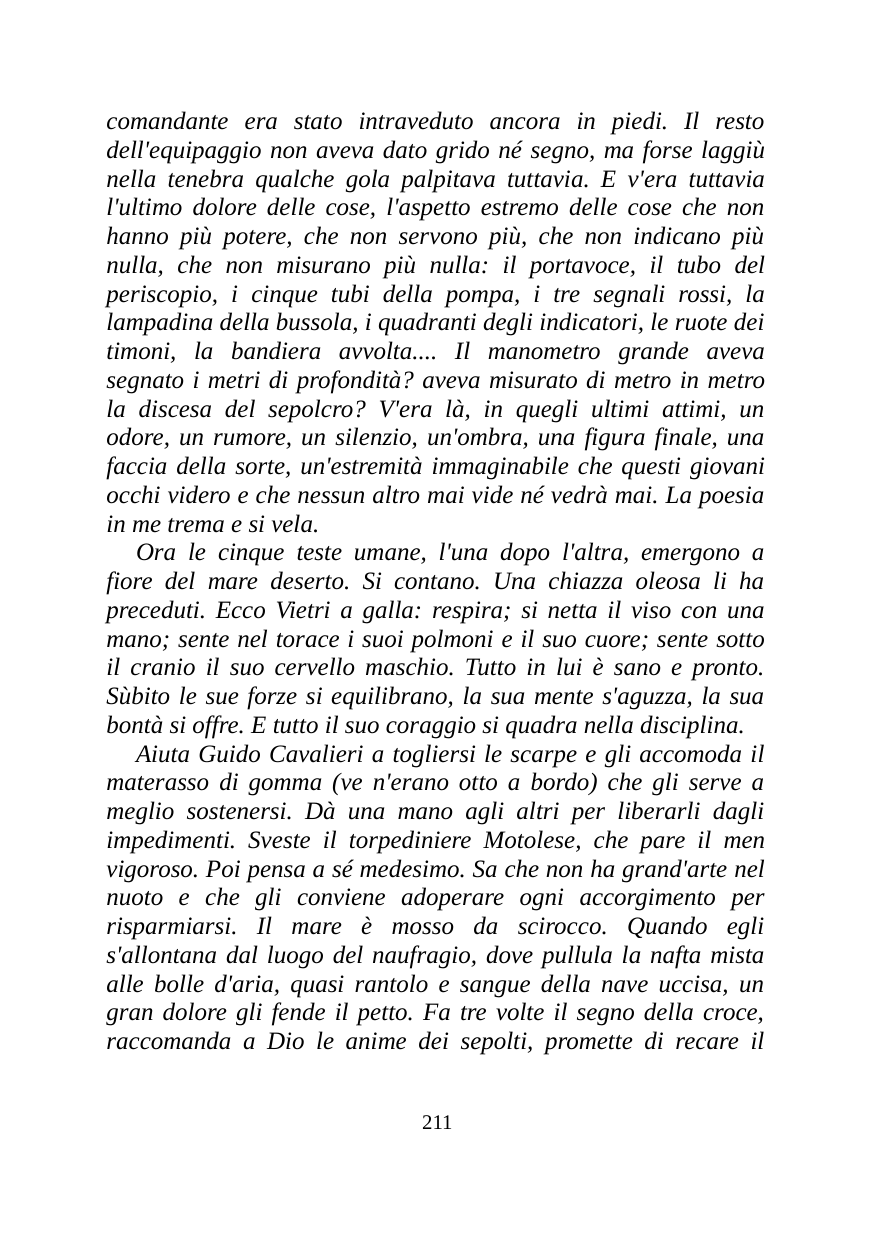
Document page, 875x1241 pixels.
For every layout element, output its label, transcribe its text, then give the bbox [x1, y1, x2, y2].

text Aiuta Guido Cavalieri a togliersi le scarpe e gli accomoda il materasso di gomma (ve n'erano otto a bordo) che gli serve a meglio sostenersi. Dà una mano agli altri per liberarli dagli impedimenti. Sveste il torpediniere Motolese, che pare il men vigoroso. Poi pensa a sé medesimo. Sa che non ha grand'arte nel nuoto e che gli conviene adoperare ogni accorgimento per risparmiarsi. Il mare è mosso da scirocco. Quando egli s'allontana dal luogo del naufragio, dove pullula la nafta mista alle bolle d'aria, quasi rantolo e sangue della nave uccisa, un gran dolore gli fende il petto. Fa tre volte il segno della croce, raccomanda a Dio le anime dei sepolti, promette di recare il [106, 739, 768, 1055]
text comandante era stato intraveduto ancora in piedi. Il resto dell'equipaggio non aveva dato grido né segno, ma forse laggiù nella tenebra qualche gola palpitava tuttavia. E v'era tuttavia l'ultimo dolore delle cose, l'aspetto estremo delle cose che non hanno più potere, che non servono più, che non indicano più nulla, che non misurano più nulla: il portavoce, il tubo del periscopio, i cinque tubi della pompa, i tre segnali rossi, la lampadina della bussola, i quadranti degli indicatori, le ruote dei timoni, la bandiera avvolta.... Il manometro grande aveva segnato i metri di profondità? aveva misurato di metro in metro la discesa del sepolcro? V'era là, in quegli ultimi attimi, un odore, un rumore, un silenzio, un'ombra, una figura finale, una faccia della sorte, un'estremità immaginabile che questi giovani occhi videro e che nessun altro mai vide né vedrà mai. La poesia in me trema e si vela. [106, 106, 768, 537]
text Ora le cinque teste umane, l'una dopo l'altra, emergono a fiore del mare deserto. Si contano. Una chiazza oleosa li ha preceduti. Ecco Vietri a galla: respira; si netta il viso con una mano; sente nel torace i suoi polmoni e il suo cuore; sente sotto il cranio il suo cervello maschio. Tutto in lui è sano e pronto. Sùbito le sue forze si equilibrano, la sua mente s'aguzza, la sua bontà si offre. E tutto il suo coraggio si quadra nella disciplina. [106, 537, 768, 739]
